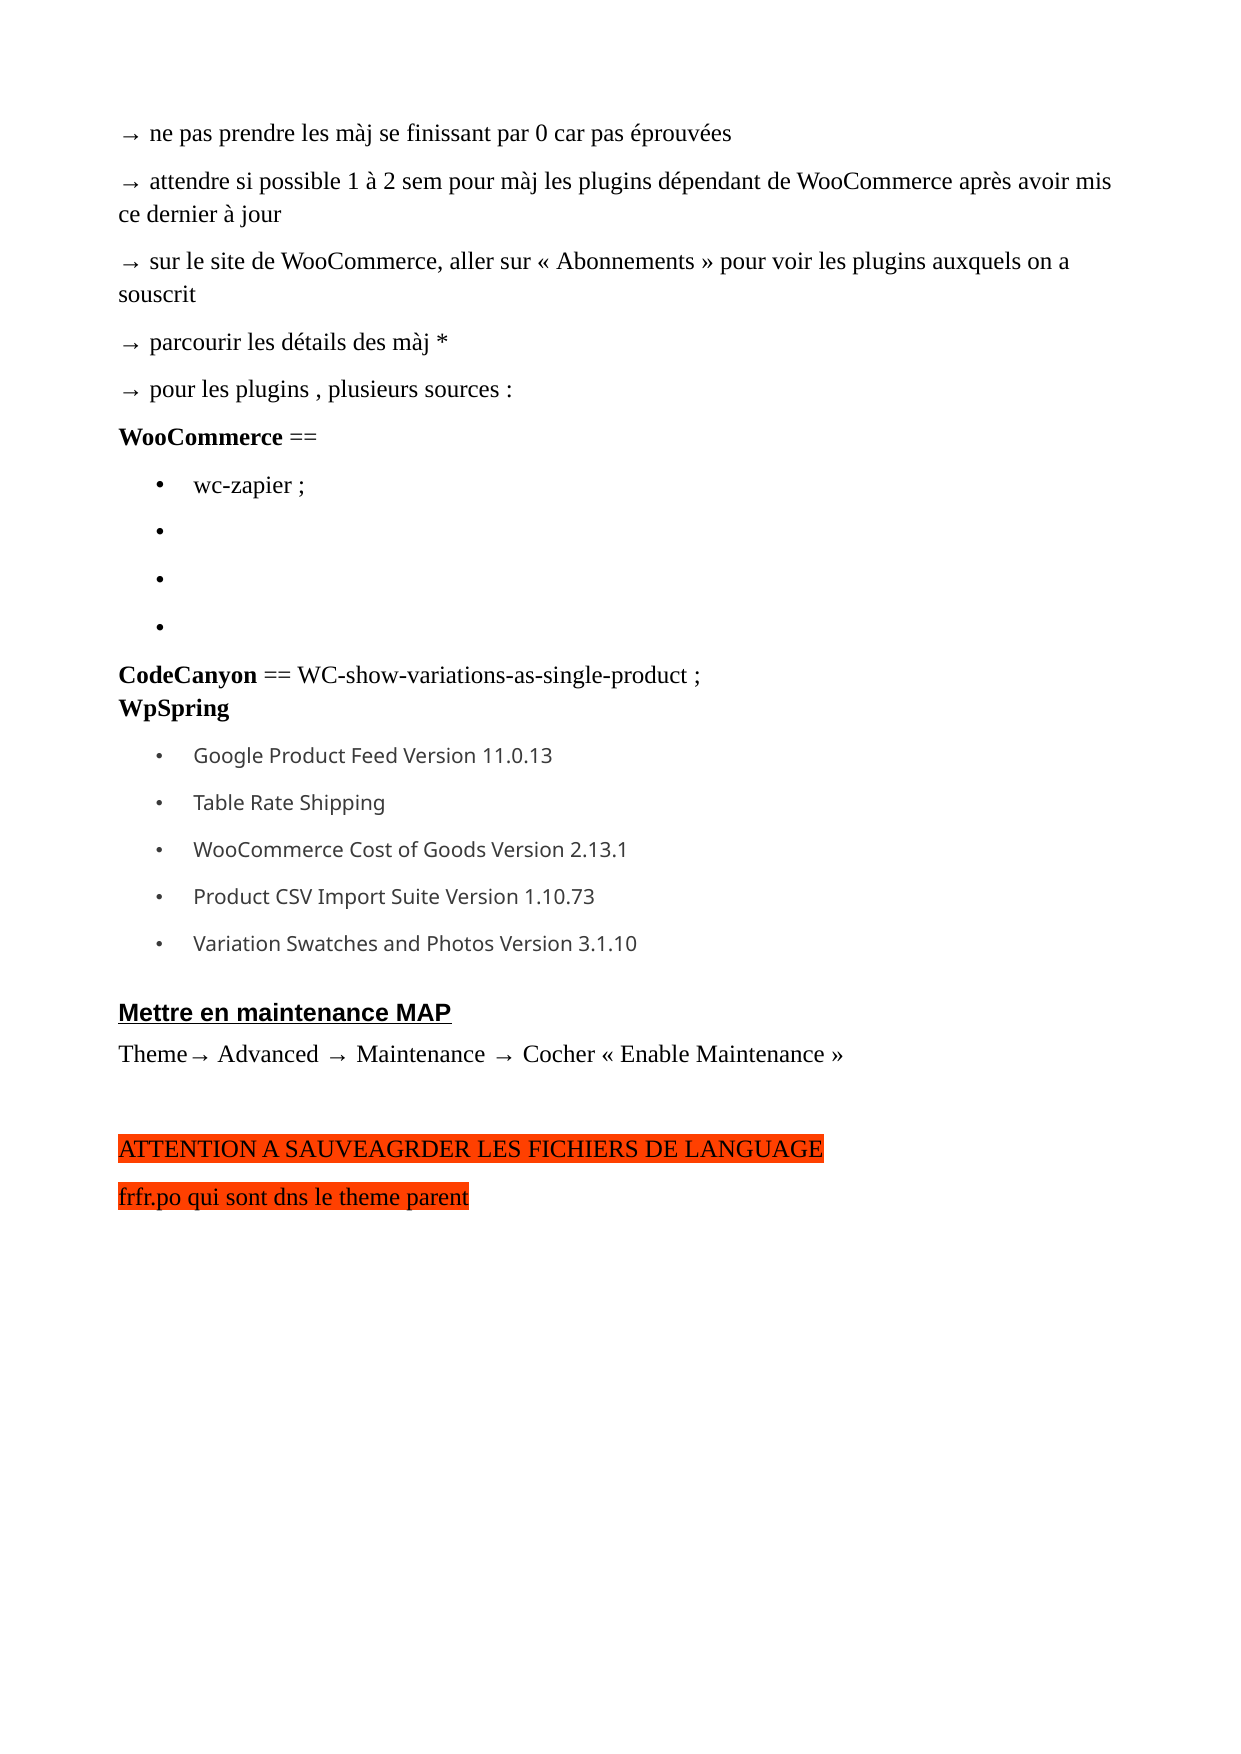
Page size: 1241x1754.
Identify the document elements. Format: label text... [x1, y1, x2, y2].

list wc-zapier ; [156, 470, 1122, 498]
list Product CSV Import Suite Version 1.10.73 [156, 882, 1122, 911]
list Table Rate Shipping [156, 788, 1122, 816]
list Google Product Feed Version 11.0.13 [156, 741, 1122, 769]
text CodeCanyon == WC-show-variations-as-single-product ; WpSpring [118, 660, 1122, 722]
list Variation Swatches and Photos Version 3.1.10 [156, 929, 1122, 958]
text ATTENTION A SAUVEAGRDER LES FICHIERS DE LANGUAGE [118, 1134, 1122, 1163]
text → attendre si possible 1 à 2 sem pour màj les plugins dépendant de WooCommerce après avoir mis ce dernier à jour [118, 166, 1122, 227]
list WooCommerce Cost of Goods Version 2.13.1 [156, 835, 1122, 864]
text frfr.po qui sont dns le theme parent [118, 1182, 1122, 1210]
text → sur le site de WooCommerce, aller sur « Abonnements » pour voir les plugins auxquels on a souscrit [118, 246, 1122, 308]
text → pour les plugins , plusieurs sources : [118, 374, 1122, 403]
text Theme→ Advanced → Maintenance → Cocher « Enable Maintenance » [118, 1039, 1122, 1068]
text WooCommerce == [118, 422, 1122, 451]
text → ne pas prendre les màj se finissant par 0 car pas éprouvées [118, 118, 1122, 147]
subtitle Mettre en maintenance MAP [118, 998, 1122, 1026]
text → parcourir les détails des màj * [118, 327, 1122, 356]
